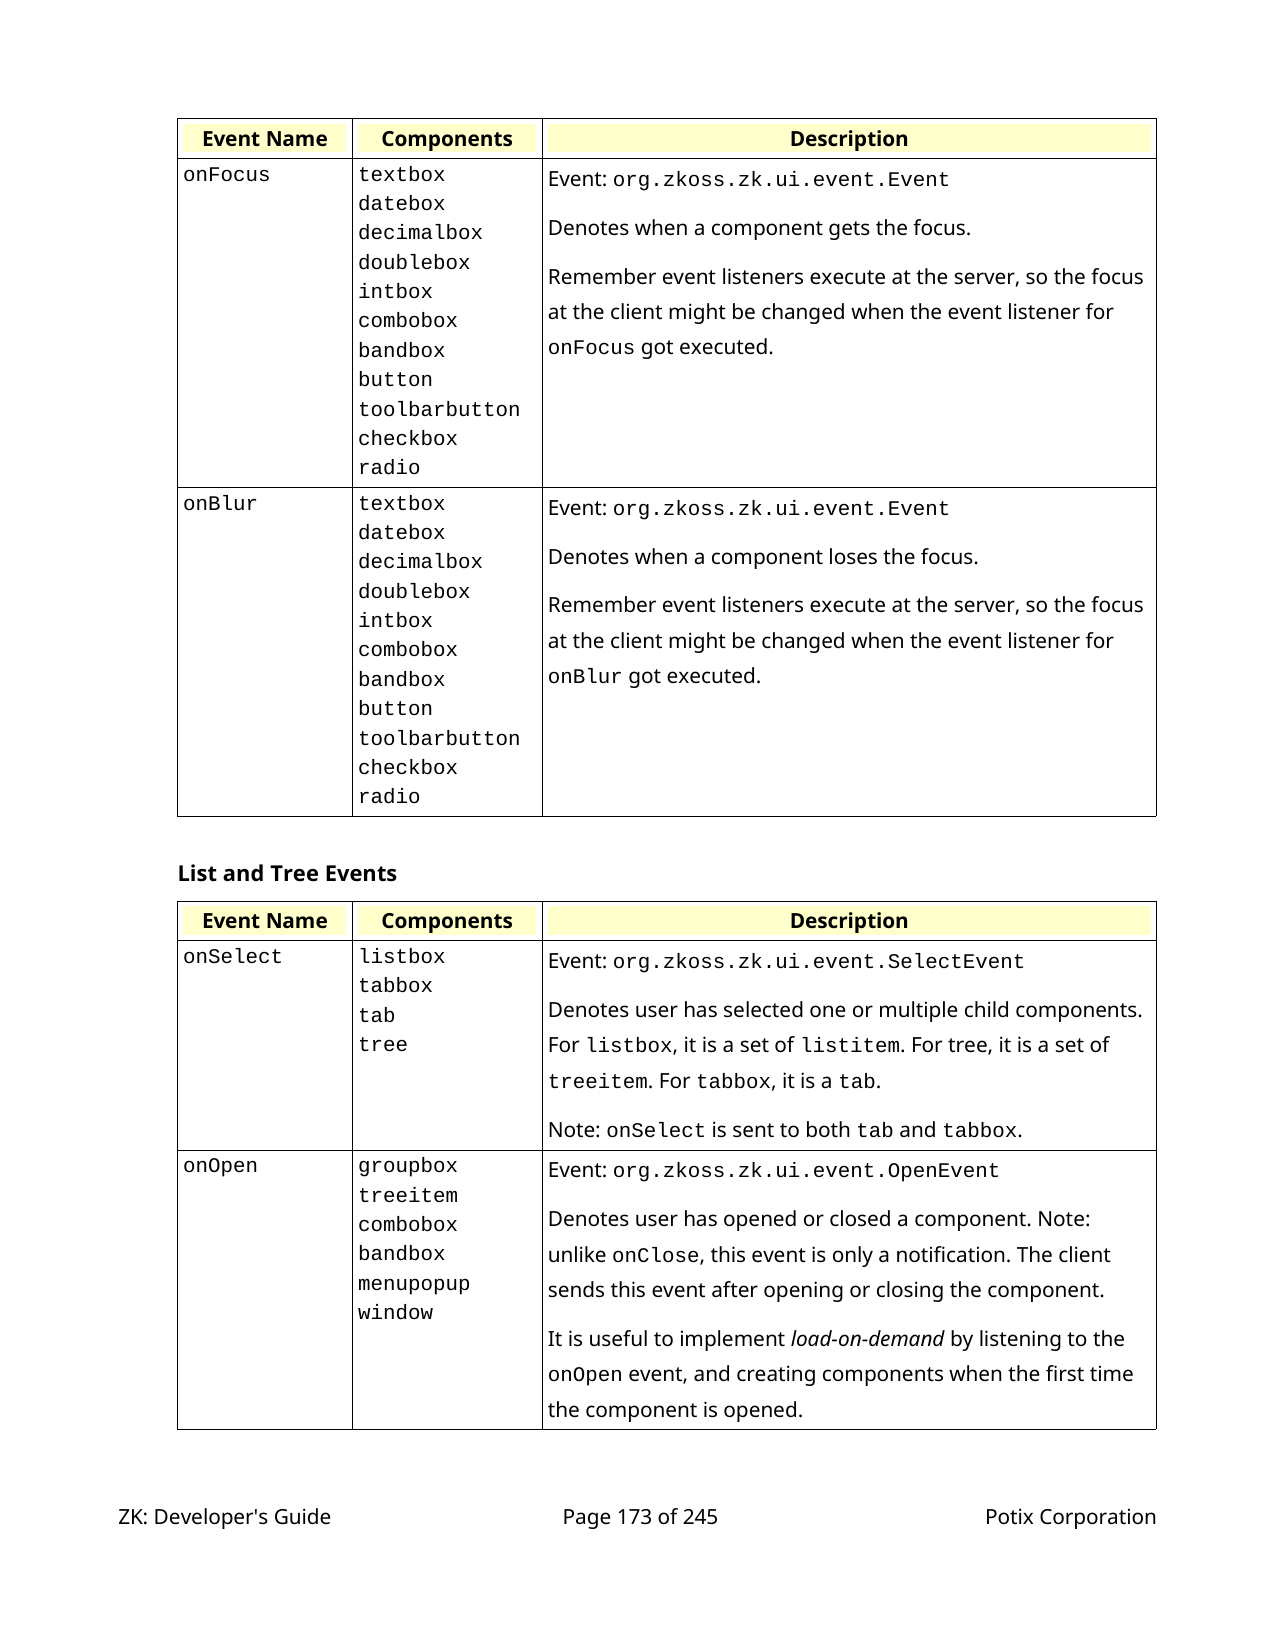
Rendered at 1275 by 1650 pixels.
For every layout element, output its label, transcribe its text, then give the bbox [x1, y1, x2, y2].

table_cell onOpen [178, 1151, 352, 1429]
table_cell Event: org.zkoss.zk.ui.event.Event Denotes when a component loses the focus. Remember event listeners execute at the server, so the focus at the client might be changed when the event listener for onBlur got executed. [543, 488, 1156, 816]
table_header Components [353, 119, 542, 158]
table_cell onSelect [178, 941, 352, 1150]
table_header Components [353, 902, 542, 940]
table_header Description [543, 902, 1156, 940]
table_cell Event: org.zkoss.zk.ui.event.Event Denotes when a component gets the focus. Remember event listeners execute at the server, so the focus at the client might be changed when the event listener for onFocus got executed. [543, 159, 1156, 487]
subtitle List and Tree Events [177, 858, 1157, 888]
table_cell onBlur [178, 488, 352, 816]
table_cell Event: org.zkoss.zk.ui.event.SelectEvent Denotes user has selected one or multiple child components. For listbox, it is a set of listitem. For tree, it is a set of treeitem. For tabbox, it is a tab. Note: onSelect is sent to both tab and tabbox. [543, 941, 1156, 1150]
table_cell Event: org.zkoss.zk.ui.event.OpenEvent Denotes user has opened or closed a component. Note: unlike onClose, this event is only a notification. The client sends this event after opening or closing the component. It is useful to implement load-on-demand by listening to the onOpen event, and creating components when the first time the component is opened. [543, 1151, 1156, 1429]
table_header Event Name [178, 902, 352, 940]
table_cell textbox datebox decimalbox doublebox intbox combobox bandbox button toolbarbutton checkbox radio [353, 488, 542, 816]
table_header Event Name [178, 119, 352, 158]
table_cell textbox datebox decimalbox doublebox intbox combobox bandbox button toolbarbutton checkbox radio [353, 159, 542, 487]
table_cell groupbox treeitem combobox bandbox menupopup window [353, 1151, 542, 1429]
table_header Description [543, 119, 1156, 158]
table_cell listbox tabbox tab tree [353, 941, 542, 1150]
table_cell onFocus [178, 159, 352, 487]
